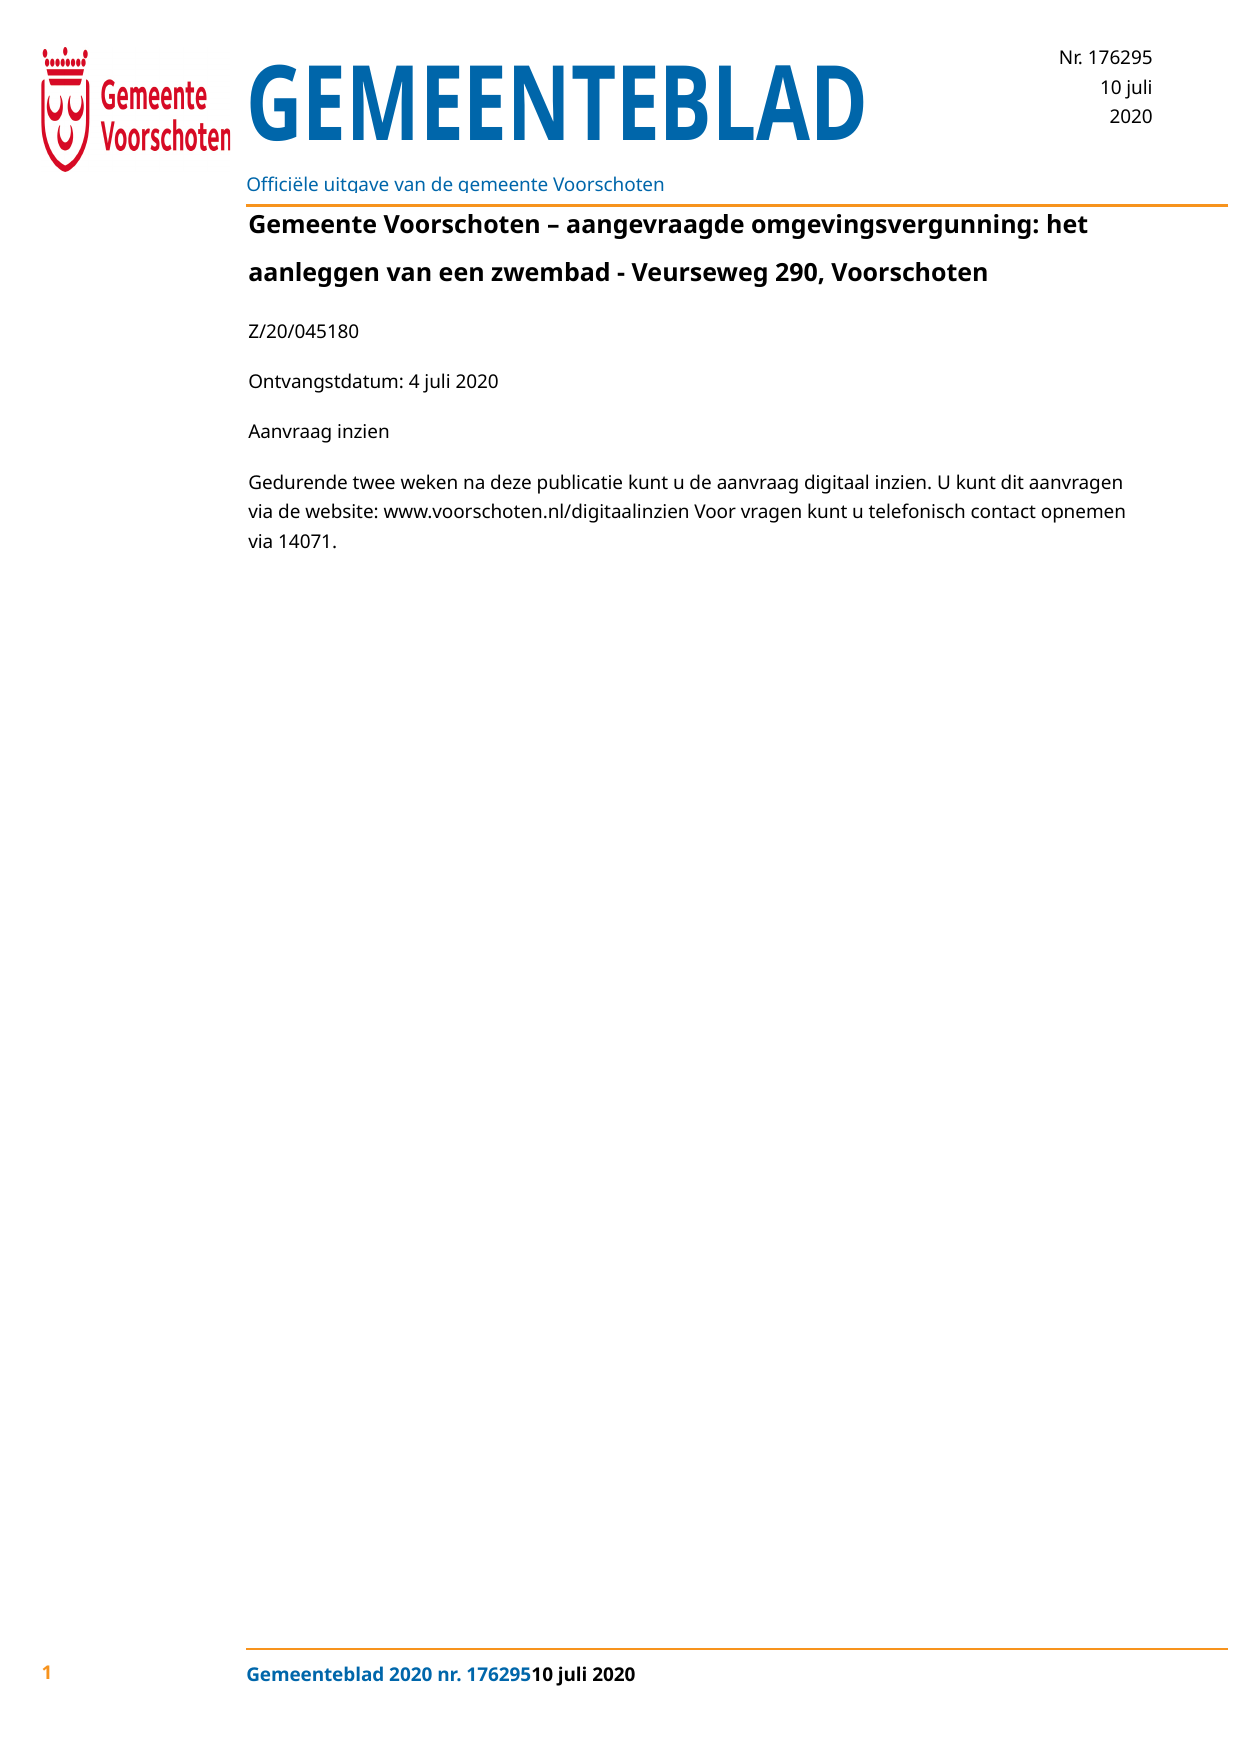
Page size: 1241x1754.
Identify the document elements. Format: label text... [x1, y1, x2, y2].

text Z/20/045180 [248, 318, 1152, 344]
text Aanvraag inzien [248, 419, 1152, 444]
text Gemeente Voorschoten – aangevraagde omgevingsvergunning: het aanleggen van een zwembad - Veurseweg 290, Voorschoten [248, 207, 1152, 288]
text Gedurende twee weken na deze publicatie kunt u de aanvraag digitaal inzien. U kunt dit aanvragen via de website: www.voorschoten.nl/digitaalinzien Voor vragen kunt u telefonisch contact opnemen via 14071. [248, 469, 1152, 554]
picture [41, 47, 231, 172]
text Ontvangstdatum: 4 juli 2020 [248, 368, 1152, 394]
